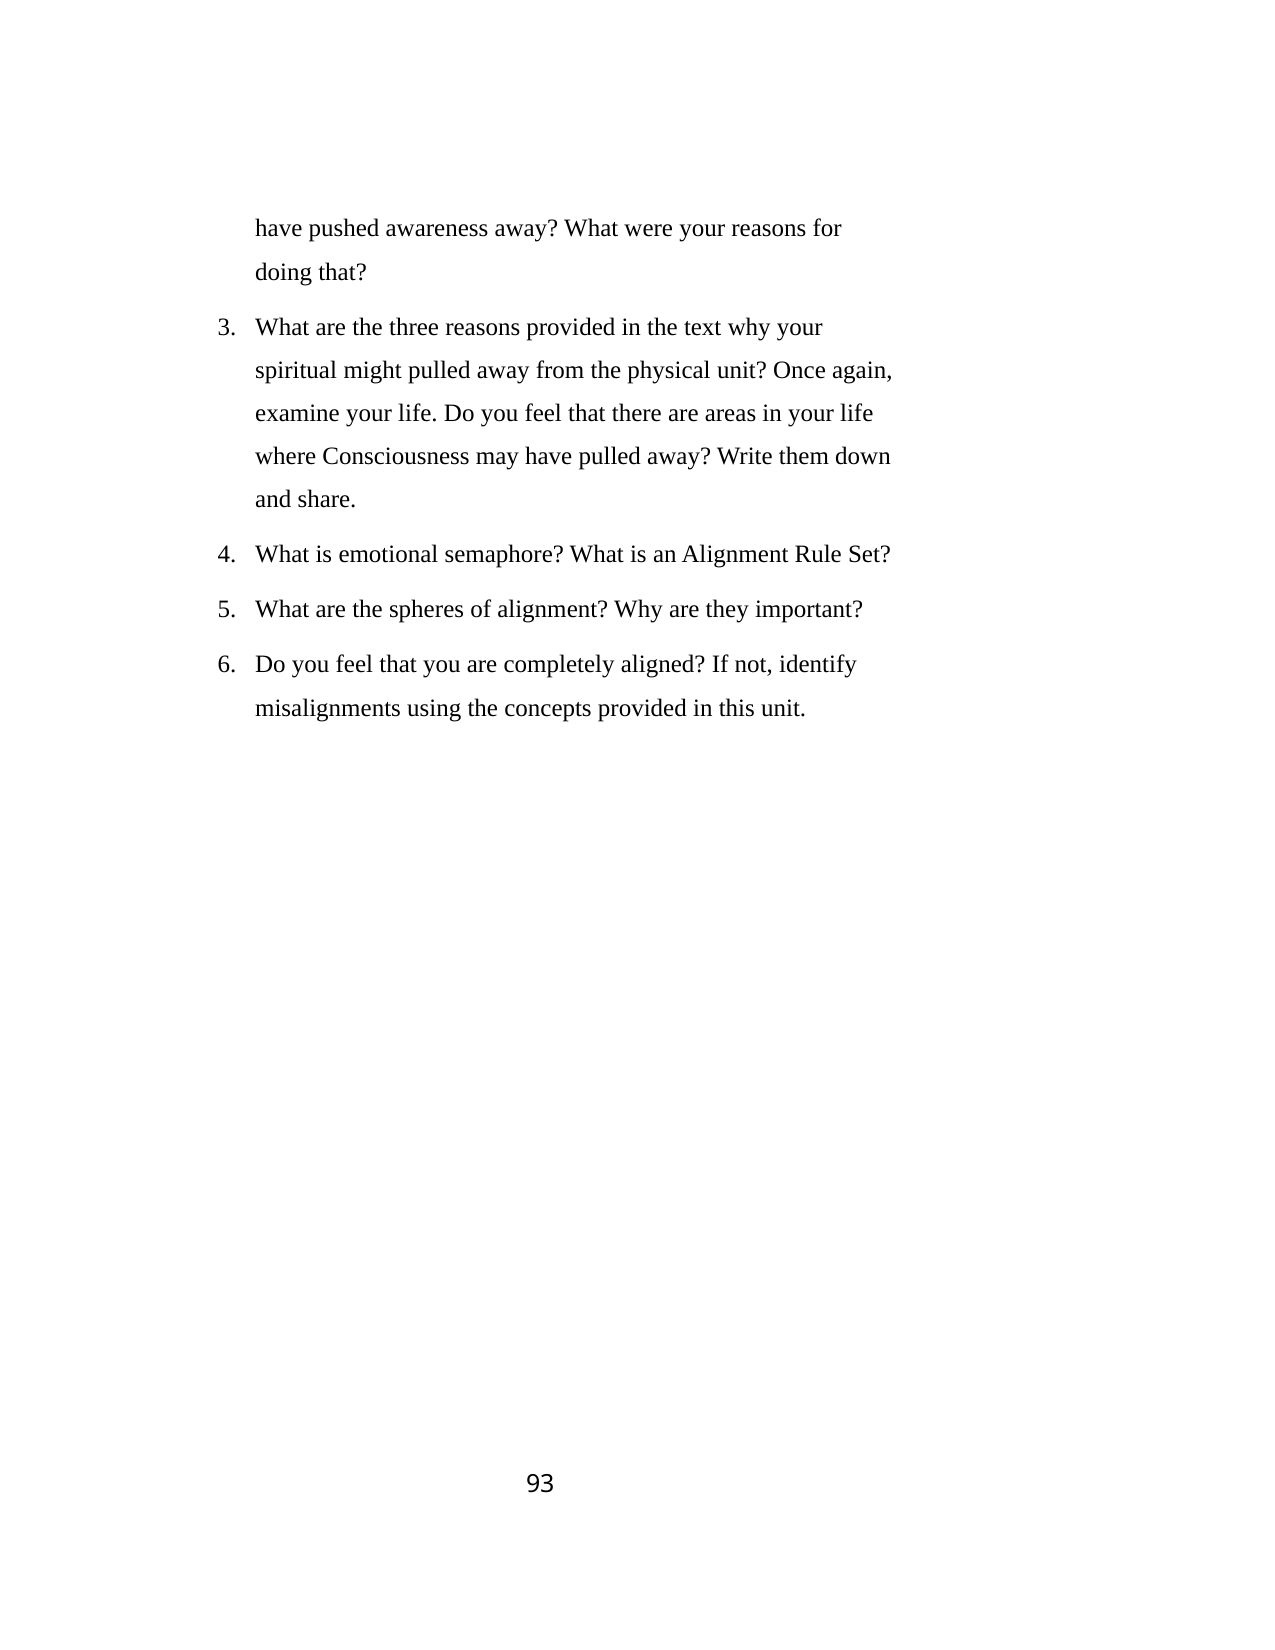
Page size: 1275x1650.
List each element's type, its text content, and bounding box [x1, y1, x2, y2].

list have pushed awareness away? What were your reasons for doing that? [217, 213, 900, 285]
list What is emotional semaphore? What is an Alignment Rule Set? [217, 539, 900, 568]
list What are the spheres of alignment? Why are they important? [217, 594, 900, 623]
list Do you feel that you are completely aligned? If not, identify misalignments using the concepts provided in this unit. [217, 649, 900, 721]
list What are the three reasons provided in the text why your spiritual might pulled away from the physical unit? Once again, examine your life. Do you feel that there are areas in your life where Consciousness may have pulled away? Write them down and share. [217, 312, 900, 513]
